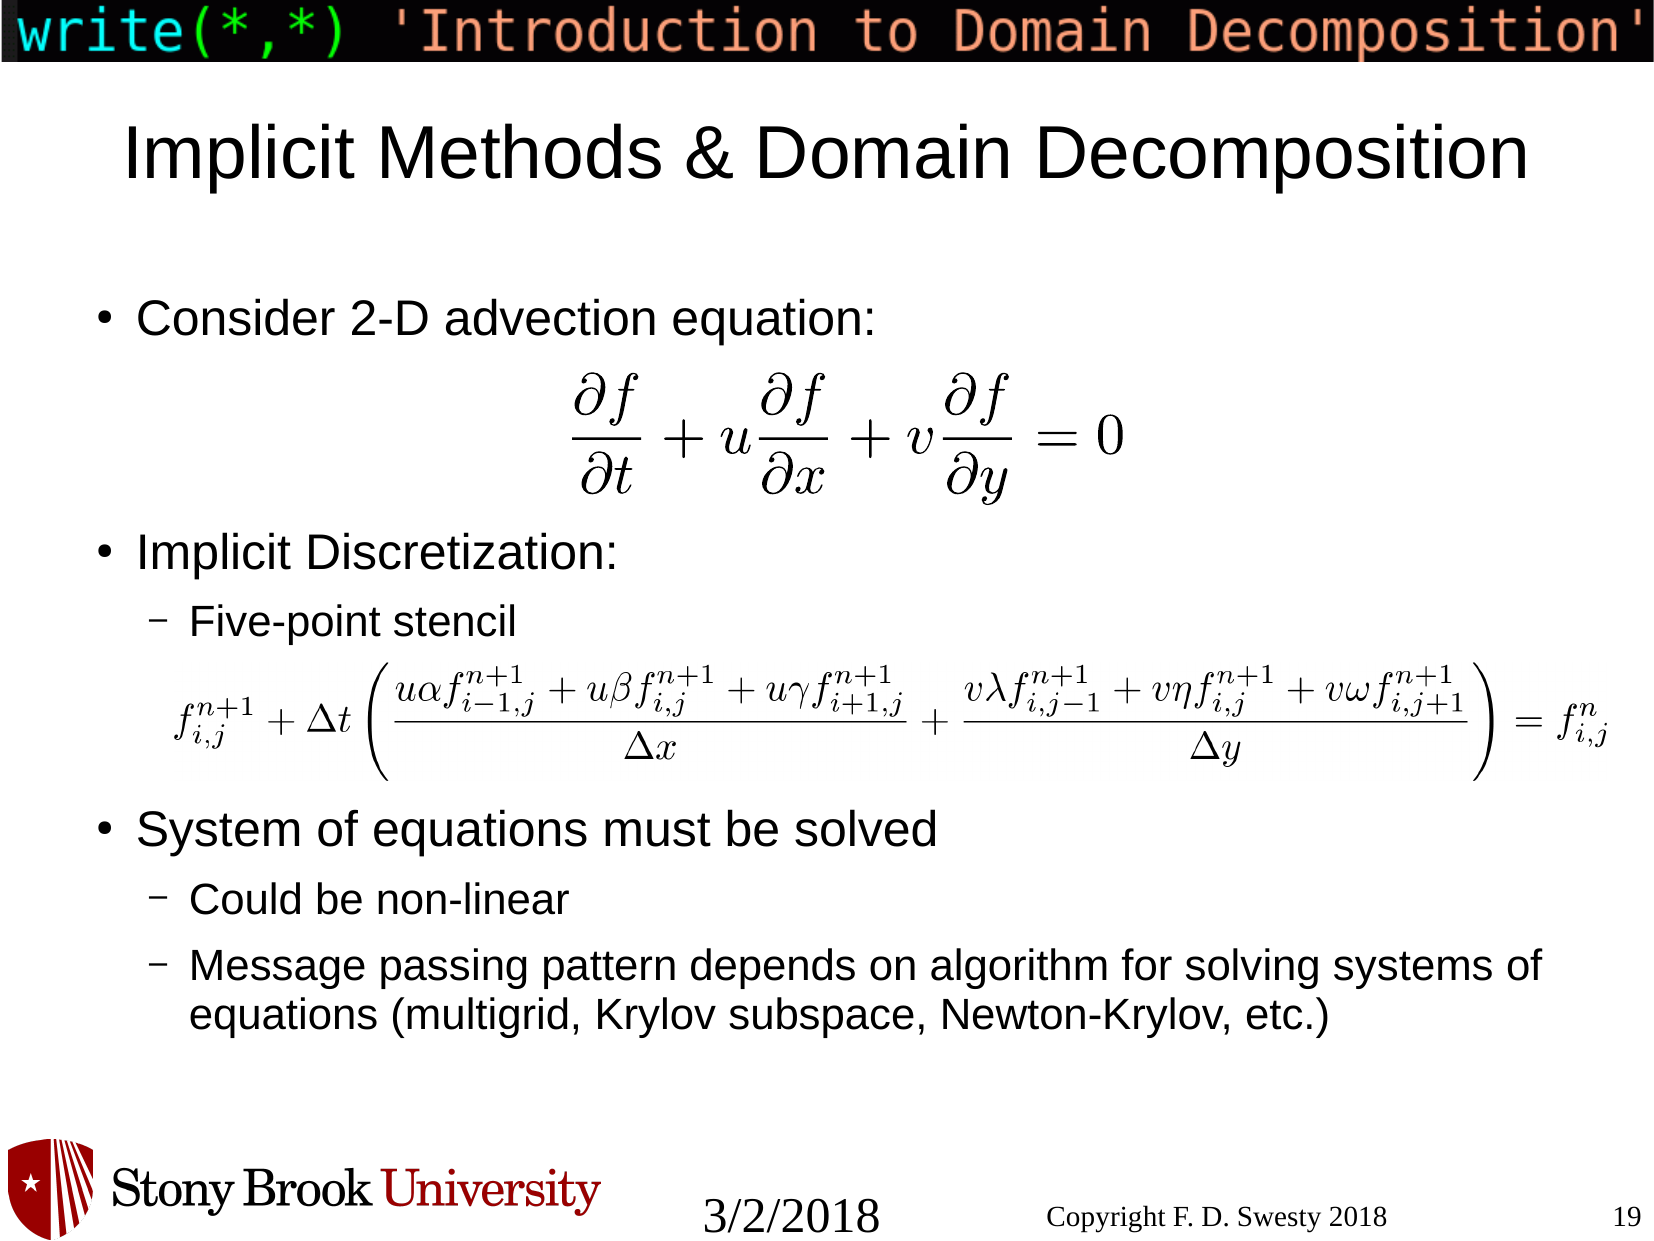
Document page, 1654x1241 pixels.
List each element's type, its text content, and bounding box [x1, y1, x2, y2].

text_box [572, 372, 1125, 506]
title Implicit Methods & Domain Decomposition [82, 49, 1571, 257]
picture [1, 0, 1654, 62]
picture [8, 1139, 601, 1240]
picture [174, 662, 1607, 781]
list Consider 2-D advection equation: Implicit Discretization: Five-point stencil System of equations must be solved Could be non-linear Message passing pattern depends on algorithm for solving systems of equations (multigrid, Krylov subspace, Newton-Krylov, etc.) [82, 290, 1571, 1186]
